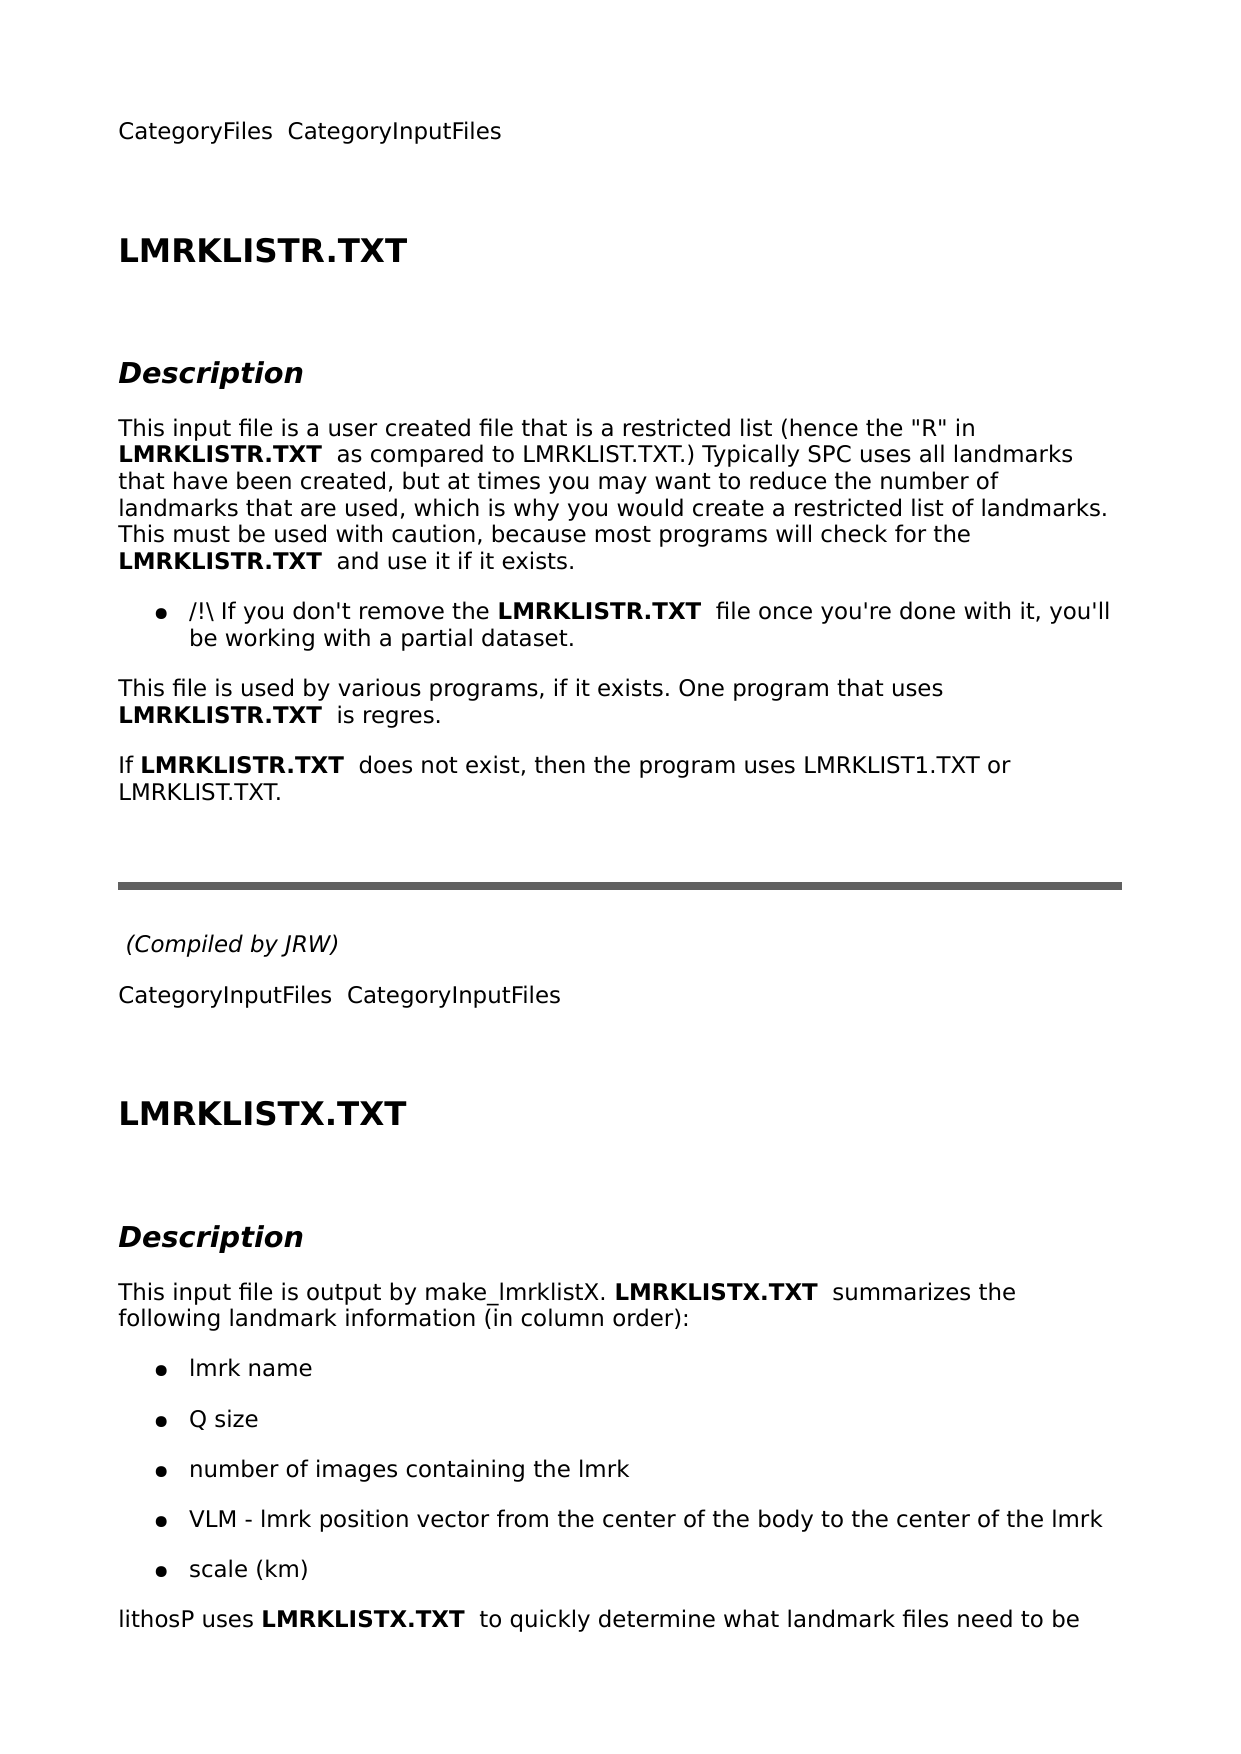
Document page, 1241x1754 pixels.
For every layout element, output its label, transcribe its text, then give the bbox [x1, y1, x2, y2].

text This file is used by various programs, if it exists. One program that uses LMRKLISTR.TXT is regres. [118, 675, 1122, 729]
list lmrk name [153, 1356, 1122, 1382]
text CategoryInputFiles CategoryInputFiles [118, 982, 1122, 1008]
subtitle Description [118, 1221, 1122, 1254]
text CategoryFiles CategoryInputFiles [118, 118, 1122, 145]
list /!\ If you don't remove the LMRKLISTR.TXT file once you're done with it, you'll be working with a partial dataset. [153, 598, 1122, 652]
list scale (km) [153, 1556, 1122, 1583]
text If LMRKLISTR.TXT does not exist, then the program uses LMRKLIST1.TXT or LMRKLIST.TXT. [118, 752, 1122, 806]
text lithosP uses LMRKLISTX.TXT to quickly determine what landmark files need to be [118, 1607, 1122, 1633]
text This input file is a user created file that is a restricted list (hence the "R" in LMRKLISTR.TXT as compared to LMRKLIST.TXT.) Typically SPC uses all landmarks that have been created, but at times you may want to reduce the number of landmarks that are used, which is why you would create a restricted list of landmarks. This must be used with caution, because most programs will check for the LMRKLISTR.TXT and use it if it exists. [118, 415, 1122, 575]
list VLM - lmrk position vector from the center of the body to the center of the lmrk [153, 1506, 1122, 1533]
list number of images containing the lmrk [153, 1456, 1122, 1483]
list Q size [153, 1406, 1122, 1432]
subtitle LMRKLISTR.TXT [118, 232, 1122, 269]
subtitle Description [118, 357, 1122, 391]
text (Compiled by JRW) [118, 932, 1122, 958]
text This input file is output by make_lmrklistX. LMRKLISTX.TXT summarizes the following landmark information (in column order): [118, 1279, 1122, 1332]
subtitle LMRKLISTX.TXT [118, 1096, 1122, 1133]
